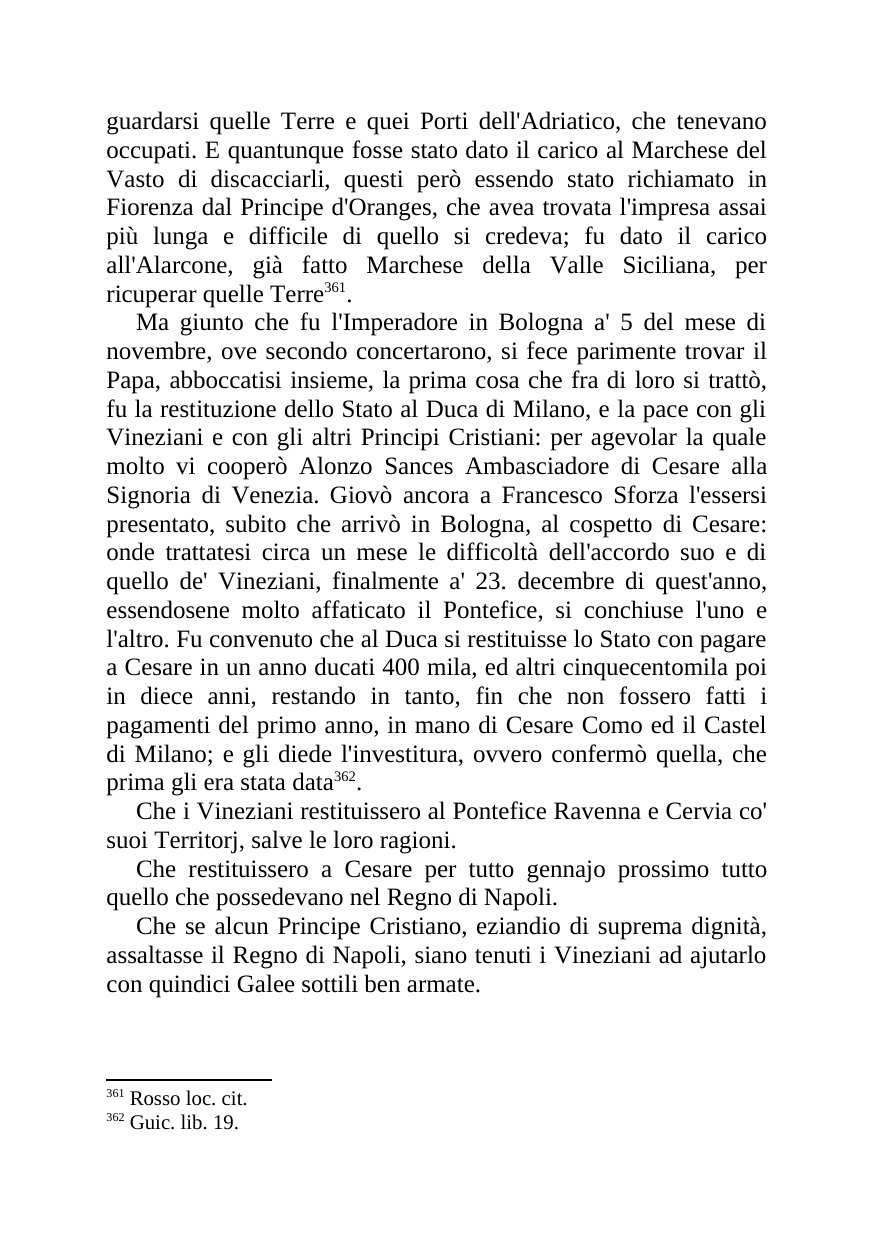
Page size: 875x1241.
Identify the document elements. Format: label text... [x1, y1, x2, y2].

text Ma giunto che fu l'Imperadore in Bologna a' 5 del mese di novembre, ove secondo concertarono, si fece parimente trovar il Papa, abboccatisi insieme, la prima cosa che fra di loro si trattò, fu la restituzione dello Stato al Duca di Milano, e la pace con gli Vineziani e con gli altri Principi Cristiani: per agevolar la quale molto vi cooperò Alonzo Sances Ambasciadore di Cesare alla Signoria di Venezia. Giovò ancora a Francesco Sforza l'essersi presentato, subito che arrivò in Bologna, al cospetto di Cesare: onde trattatesi circa un mese le difficoltà dell'accordo suo e di quello de' Vineziani, finalmente a' 23. decembre di quest'anno, essendosene molto affaticato il Pontefice, si conchiuse l'uno e l'altro. Fu convenuto che al Duca si restituisse lo Stato con pagare a Cesare in un anno ducati 400 mila, ed altri cinquecentomila poi in diece anni, restando in tanto, fin che non fossero fatti i pagamenti del primo anno, in mano di Cesare Como ed il Castel di Milano; e gli diede l'investitura, ovvero confermò quella, che prima gli era stata data. [106, 307, 768, 796]
text Che i Vineziani restituissero al Pontefice Ravenna e Cervia co' suoi Territorj, salve le loro ragioni. [106, 796, 768, 854]
text guardarsi quelle Terre e quei Porti dell'Adriatico, che tenevano occupati. E quantunque fosse stato dato il carico al Marchese del Vasto di discacciarli, questi però essendo stato richiamato in Fiorenza dal Principe d'Oranges, che avea trovata l'impresa assai più lunga e difficile di quello si credeva; fu dato il carico all'Alarcone, già fatto Marchese della Valle Siciliana, per ricuperar quelle Terre. [106, 106, 768, 307]
text Che se alcun Principe Cristiano, eziandio di suprema dignità, assaltasse il Regno di Napoli, siano tenuti i Vineziani ad ajutarlo con quindici Galee sottili ben armate. [106, 911, 768, 997]
text Guic. lib. 19. [106, 1110, 768, 1134]
text Rosso loc. cit. [106, 1086, 768, 1110]
text Che restituissero a Cesare per tutto gennajo prossimo tutto quello che possedevano nel Regno di Napoli. [106, 854, 768, 911]
